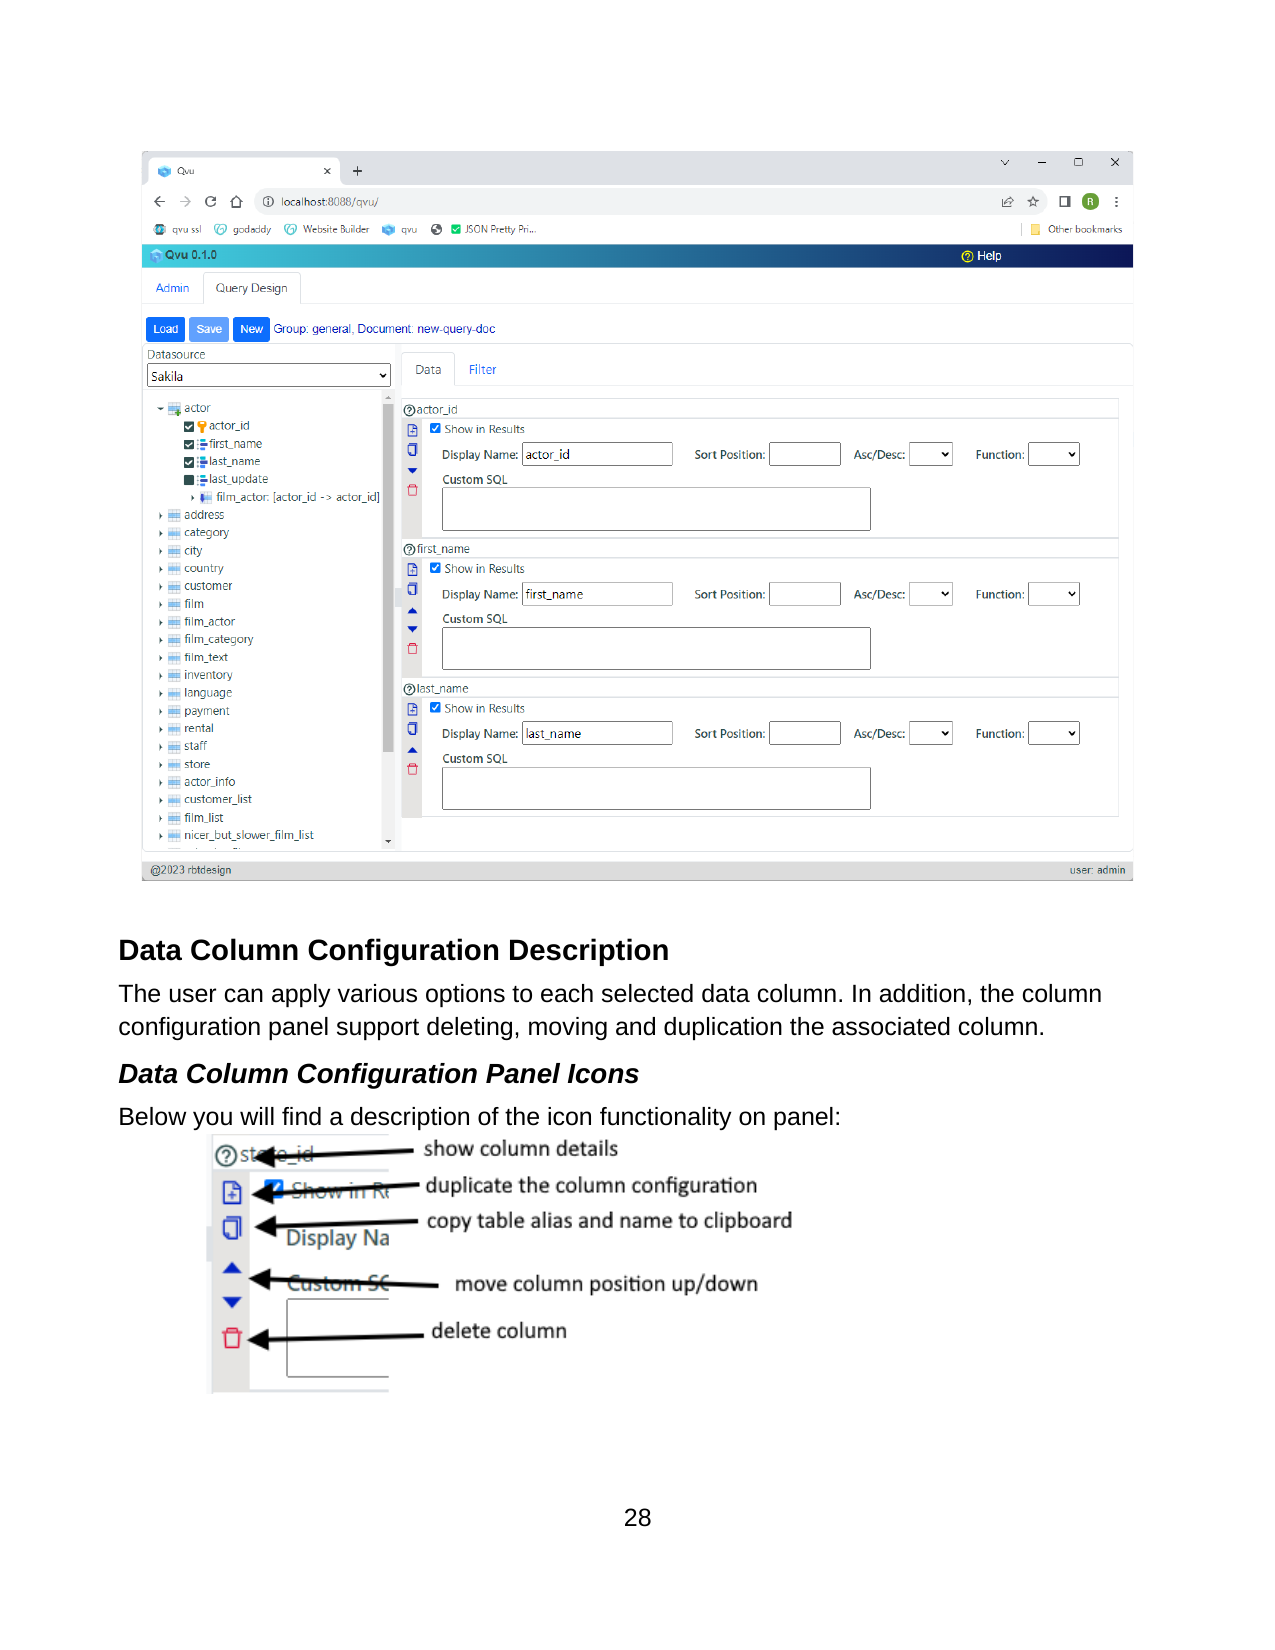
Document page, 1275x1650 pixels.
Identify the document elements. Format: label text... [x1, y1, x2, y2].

subtitle Data Column Configuration Panel Icons [118, 1058, 1157, 1089]
text Below you will find a description of the icon functionality on panel: [118, 1102, 1157, 1131]
picture [206, 1134, 938, 1394]
text The user can apply various options to each selected data column. In addition, the column configuration panel support deleting, moving and duplication the associated column. [118, 979, 1157, 1041]
subtitle Data Column Configuration Description [118, 933, 1157, 967]
picture [141, 151, 1134, 881]
